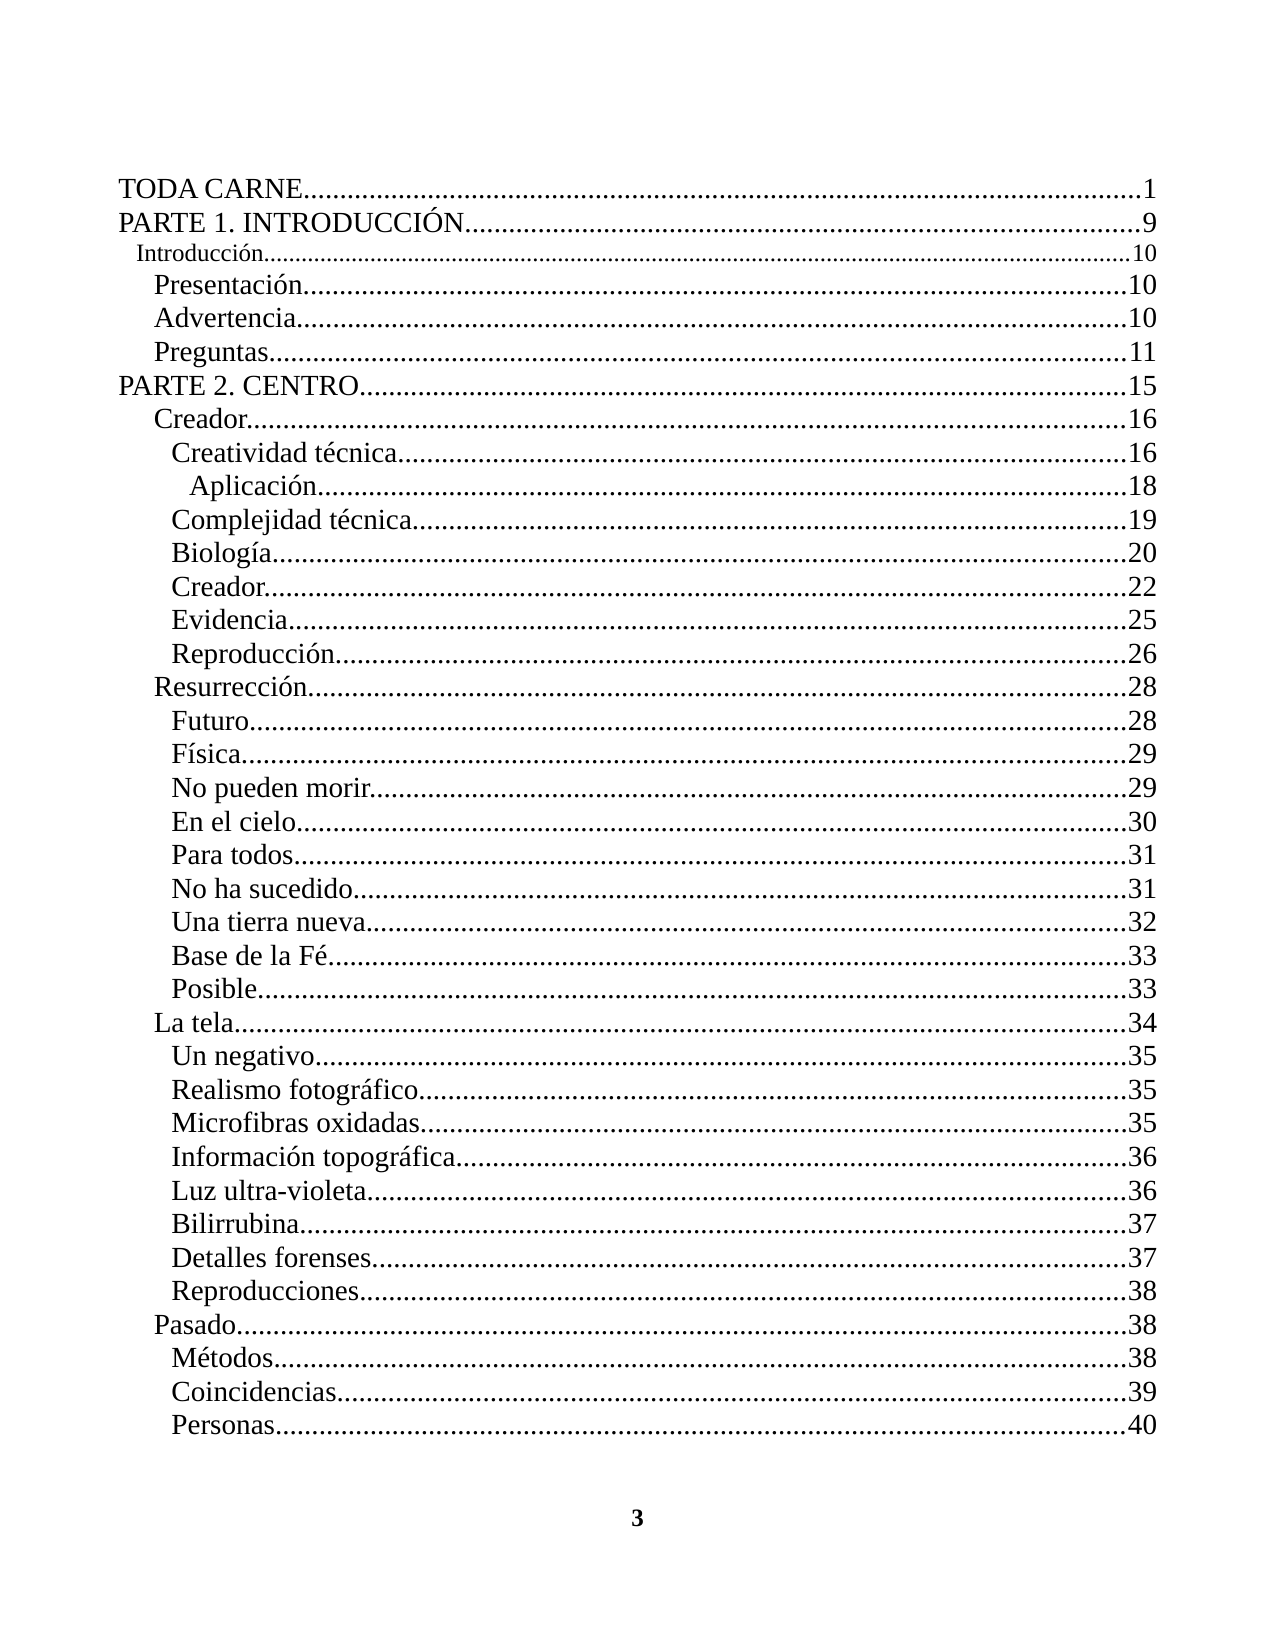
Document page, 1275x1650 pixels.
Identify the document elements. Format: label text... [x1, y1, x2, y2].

text Futuro. 28 [171, 703, 1157, 737]
text Advertencia. 10 [153, 301, 1157, 334]
text TODA CARNE 1 [118, 171, 1157, 205]
text Creatividad técnica. 16 [171, 435, 1157, 468]
text Personas. 40 [171, 1407, 1157, 1441]
text PARTE 1. INTRODUCCIÓN. 9 [118, 205, 1157, 238]
text Bilirrubina. 37 [171, 1206, 1157, 1240]
text No pueden morir. 29 [171, 770, 1157, 804]
text Resurrección. 28 [153, 669, 1157, 703]
text Preguntas. 11 [153, 334, 1157, 368]
text Métodos. 38 [171, 1340, 1157, 1374]
text Coincidencias. 39 [171, 1374, 1157, 1407]
text Evidencia. 25 [171, 602, 1157, 636]
text Física. 29 [171, 737, 1157, 770]
text En el cielo. 30 [171, 804, 1157, 837]
text Microfibras oxidadas. 35 [171, 1106, 1157, 1139]
text Información topográfica. 36 [171, 1139, 1157, 1173]
text La tela. 34 [153, 1005, 1157, 1038]
text Complejidad técnica. 19 [171, 502, 1157, 535]
text Biología. 20 [171, 535, 1157, 569]
text Introducción. 10 [136, 238, 1157, 267]
text PARTE 2. CENTRO. 15 [118, 368, 1157, 401]
text Presentación. 10 [153, 267, 1157, 301]
text Posible. 33 [171, 971, 1157, 1005]
text Detalles forenses. 37 [171, 1240, 1157, 1273]
text Creador. 22 [171, 569, 1157, 602]
text Base de la Fé. 33 [171, 938, 1157, 971]
text No ha sucedido. 31 [171, 871, 1157, 904]
text Luz ultra-violeta. 36 [171, 1173, 1157, 1206]
text Creador. 16 [153, 401, 1157, 435]
text Reproducción. 26 [171, 636, 1157, 669]
text Una tierra nueva. 32 [171, 904, 1157, 938]
text Pasado. 38 [153, 1307, 1157, 1340]
text Realismo fotográfico. 35 [171, 1072, 1157, 1106]
text Aplicación. 18 [189, 468, 1157, 502]
text Reproducciones. 38 [171, 1273, 1157, 1307]
text Un negativo. 35 [171, 1038, 1157, 1072]
text Para todos. 31 [171, 837, 1157, 871]
